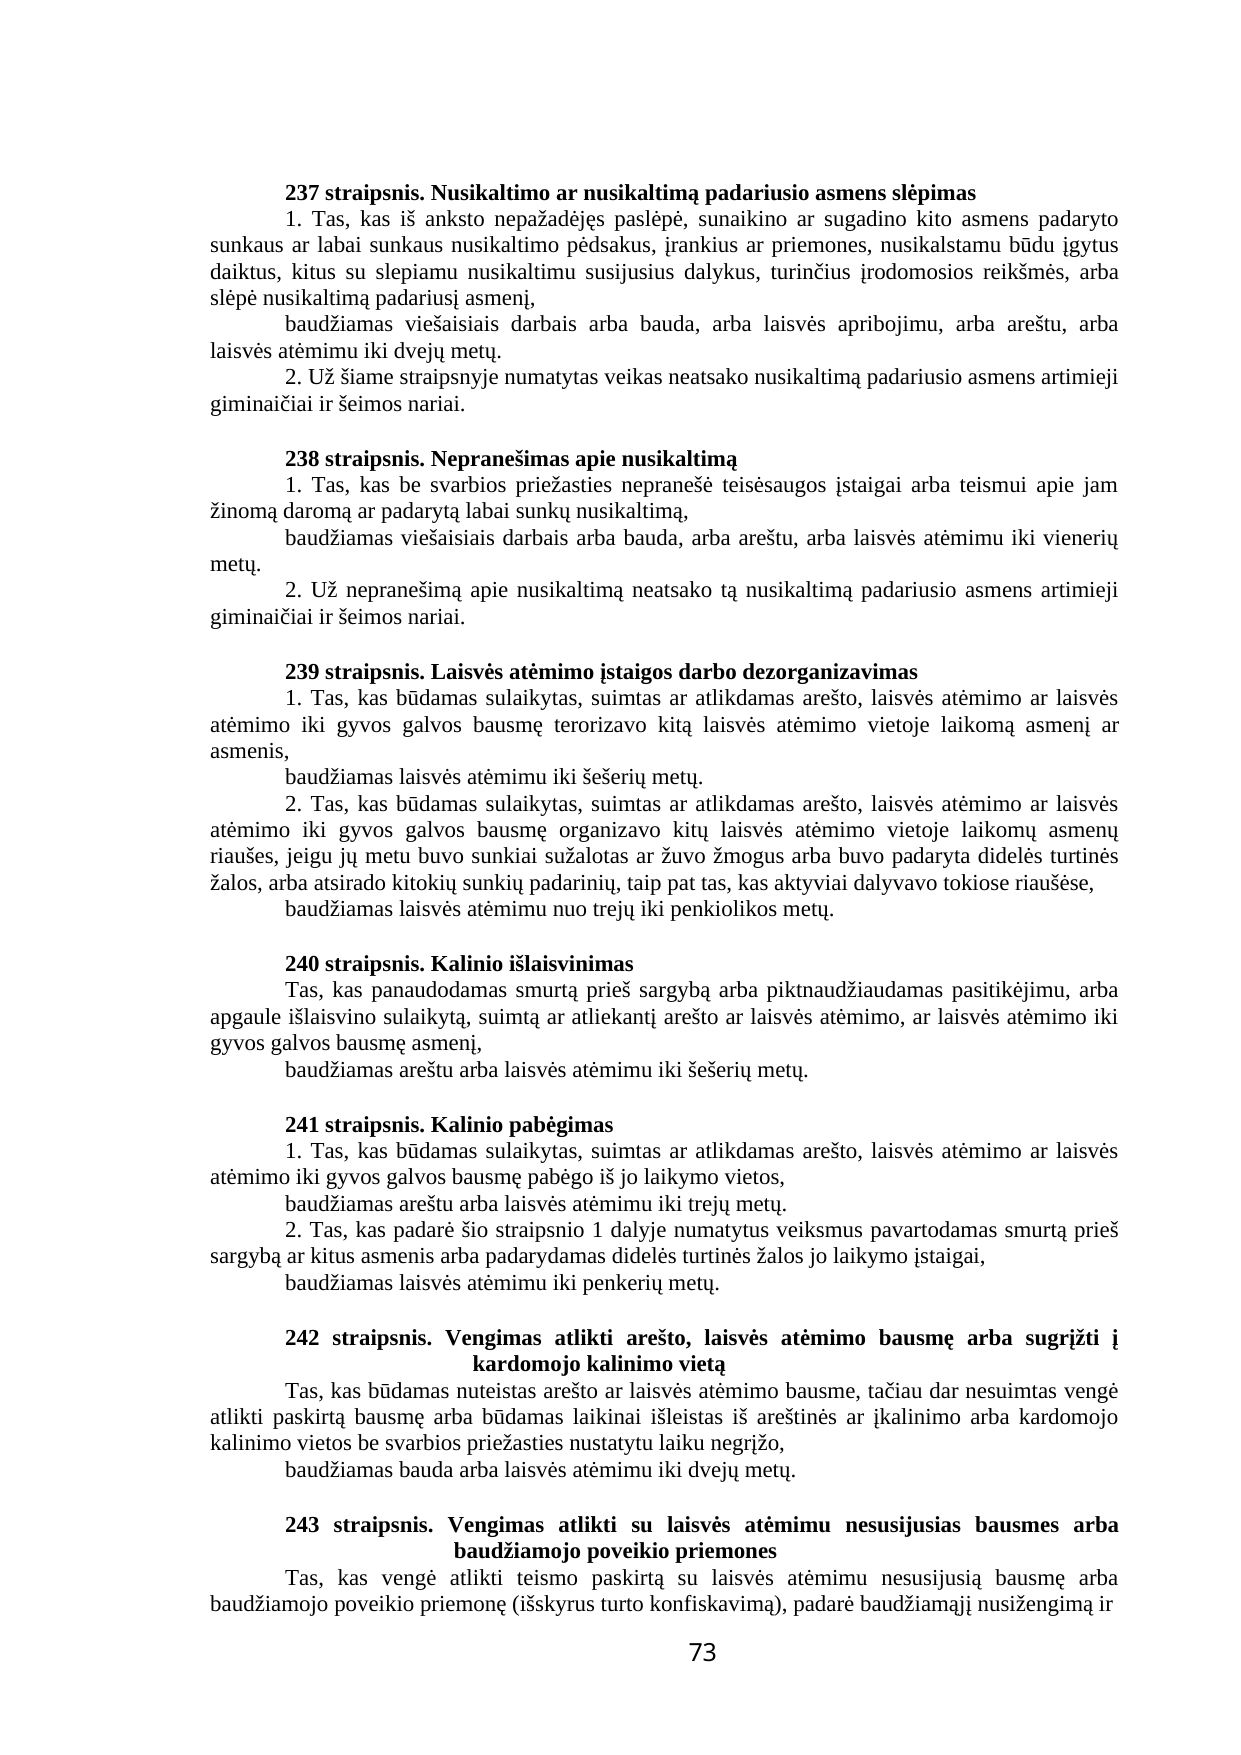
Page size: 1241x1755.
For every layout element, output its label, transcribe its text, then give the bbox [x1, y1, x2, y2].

text 1. Tas, kas be svarbios priežasties nepranešė teisėsaugos įstaigai arba teismui apie jam žinomą daromą ar padarytą labai sunkų nusikaltimą, [210, 471, 1120, 524]
text Tas, kas būdamas nuteistas arešto ar laisvės atėmimo bausme, tačiau dar nesuimtas vengė atlikti paskirtą bausmę arba būdamas laikinai išleistas iš areštinės ar įkalinimo arba kardomojo kalinimo vietos be svarbios priežasties nustatytu laiku negrįžo, [210, 1377, 1120, 1456]
text 2. Tas, kas būdamas sulaikytas, suimtas ar atlikdamas arešto, laisvės atėmimo ar laisvės atėmimo iki gyvos galvos bausmę organizavo kitų laisvės atėmimo vietoje laikomų asmenų riaušes, jeigu jų metu buvo sunkiai sužalotas ar žuvo žmogus arba buvo padaryta didelės turtinės žalos, arba atsirado kitokių sunkių padarinių, taip pat tas, kas aktyviai dalyvavo tokiose riaušėse, [210, 790, 1120, 895]
text 239 straipsnis. Laisvės atėmimo įstaigos darbo dezorganizavimas [210, 658, 1120, 684]
text 2. Tas, kas padarė šio straipsnio 1 dalyje numatytus veiksmus pavartodamas smurtą prieš sargybą ar kitus asmenis arba padarydamas didelės turtinės žalos jo laikymo įstaigai, [210, 1216, 1120, 1269]
text Tas, kas panaudodamas smurtą prieš sargybą arba piktnaudžiaudamas pasitikėjimu, arba apgaule išlaisvino sulaikytą, suimtą ar atliekantį arešto ar laisvės atėmimo, ar laisvės atėmimo iki gyvos galvos bausmę asmenį, [210, 977, 1120, 1056]
text 2. Už šiame straipsnyje numatytas veikas neatsako nusikaltimą padariusio asmens artimieji giminaičiai ir šeimos nariai. [210, 363, 1120, 416]
text 242 straipsnis. Vengimas atlikti arešto, laisvės atėmimo bausmę arba sugrįžti į kardomojo kalinimo vietą [285, 1324, 1120, 1377]
text 1. Tas, kas būdamas sulaikytas, suimtas ar atlikdamas arešto, laisvės atėmimo ar laisvės atėmimo iki gyvos galvos bausmę terorizavo kitą laisvės atėmimo vietoje laikomą asmenį ar asmenis, [210, 684, 1120, 763]
text Tas, kas vengė atlikti teismo paskirtą su laisvės atėmimu nesusijusią bausmę arba baudžiamojo poveikio priemonę (išskyrus turto konfiskavimą), padarė baudžiamąjį nusižengimą ir [210, 1563, 1120, 1616]
text 240 straipsnis. Kalinio išlaisvinimas [210, 950, 1120, 977]
text baudžiamas viešaisiais darbais arba bauda, arba areštu, arba laisvės atėmimu iki vienerių metų. [210, 524, 1120, 576]
text 237 straipsnis. Nusikaltimo ar nusikaltimą padariusio asmens slėpimas [210, 179, 1120, 205]
text 238 straipsnis. Nepranešimas apie nusikaltimą [210, 445, 1120, 471]
text 243 straipsnis. Vengimas atlikti su laisvės atėmimu nesusijusias bausmes arba baudžiamojo poveikio priemones [285, 1511, 1120, 1563]
text baudžiamas bauda arba laisvės atėmimu iki dvejų metų. [210, 1456, 1120, 1482]
text baudžiamas laisvės atėmimu iki šešerių metų. [210, 763, 1120, 790]
text 2. Už nepranešimą apie nusikaltimą neatsako tą nusikaltimą padariusio asmens artimieji giminaičiai ir šeimos nariai. [210, 576, 1120, 629]
text 241 straipsnis. Kalinio pabėgimas [210, 1111, 1120, 1137]
text baudžiamas viešaisiais darbais arba bauda, arba laisvės apribojimu, arba areštu, arba laisvės atėmimu iki dvejų metų. [210, 311, 1120, 363]
text baudžiamas laisvės atėmimu nuo trejų iki penkiolikos metų. [210, 895, 1120, 921]
text 1. Tas, kas iš anksto nepažadėjęs paslėpė, sunaikino ar sugadino kito asmens padaryto sunkaus ar labai sunkaus nusikaltimo pėdsakus, įrankius ar priemones, nusikalstamu būdu įgytus daiktus, kitus su slepiamu nusikaltimu susijusius dalykus, turinčius įrodomosios reikšmės, arba slėpė nusikaltimą padariusį asmenį, [210, 205, 1120, 311]
text baudžiamas laisvės atėmimu iki penkerių metų. [210, 1269, 1120, 1295]
text baudžiamas areštu arba laisvės atėmimu iki trejų metų. [210, 1190, 1120, 1216]
text baudžiamas areštu arba laisvės atėmimu iki šešerių metų. [210, 1056, 1120, 1082]
text 1. Tas, kas būdamas sulaikytas, suimtas ar atlikdamas arešto, laisvės atėmimo ar laisvės atėmimo iki gyvos galvos bausmę pabėgo iš jo laikymo vietos, [210, 1137, 1120, 1190]
